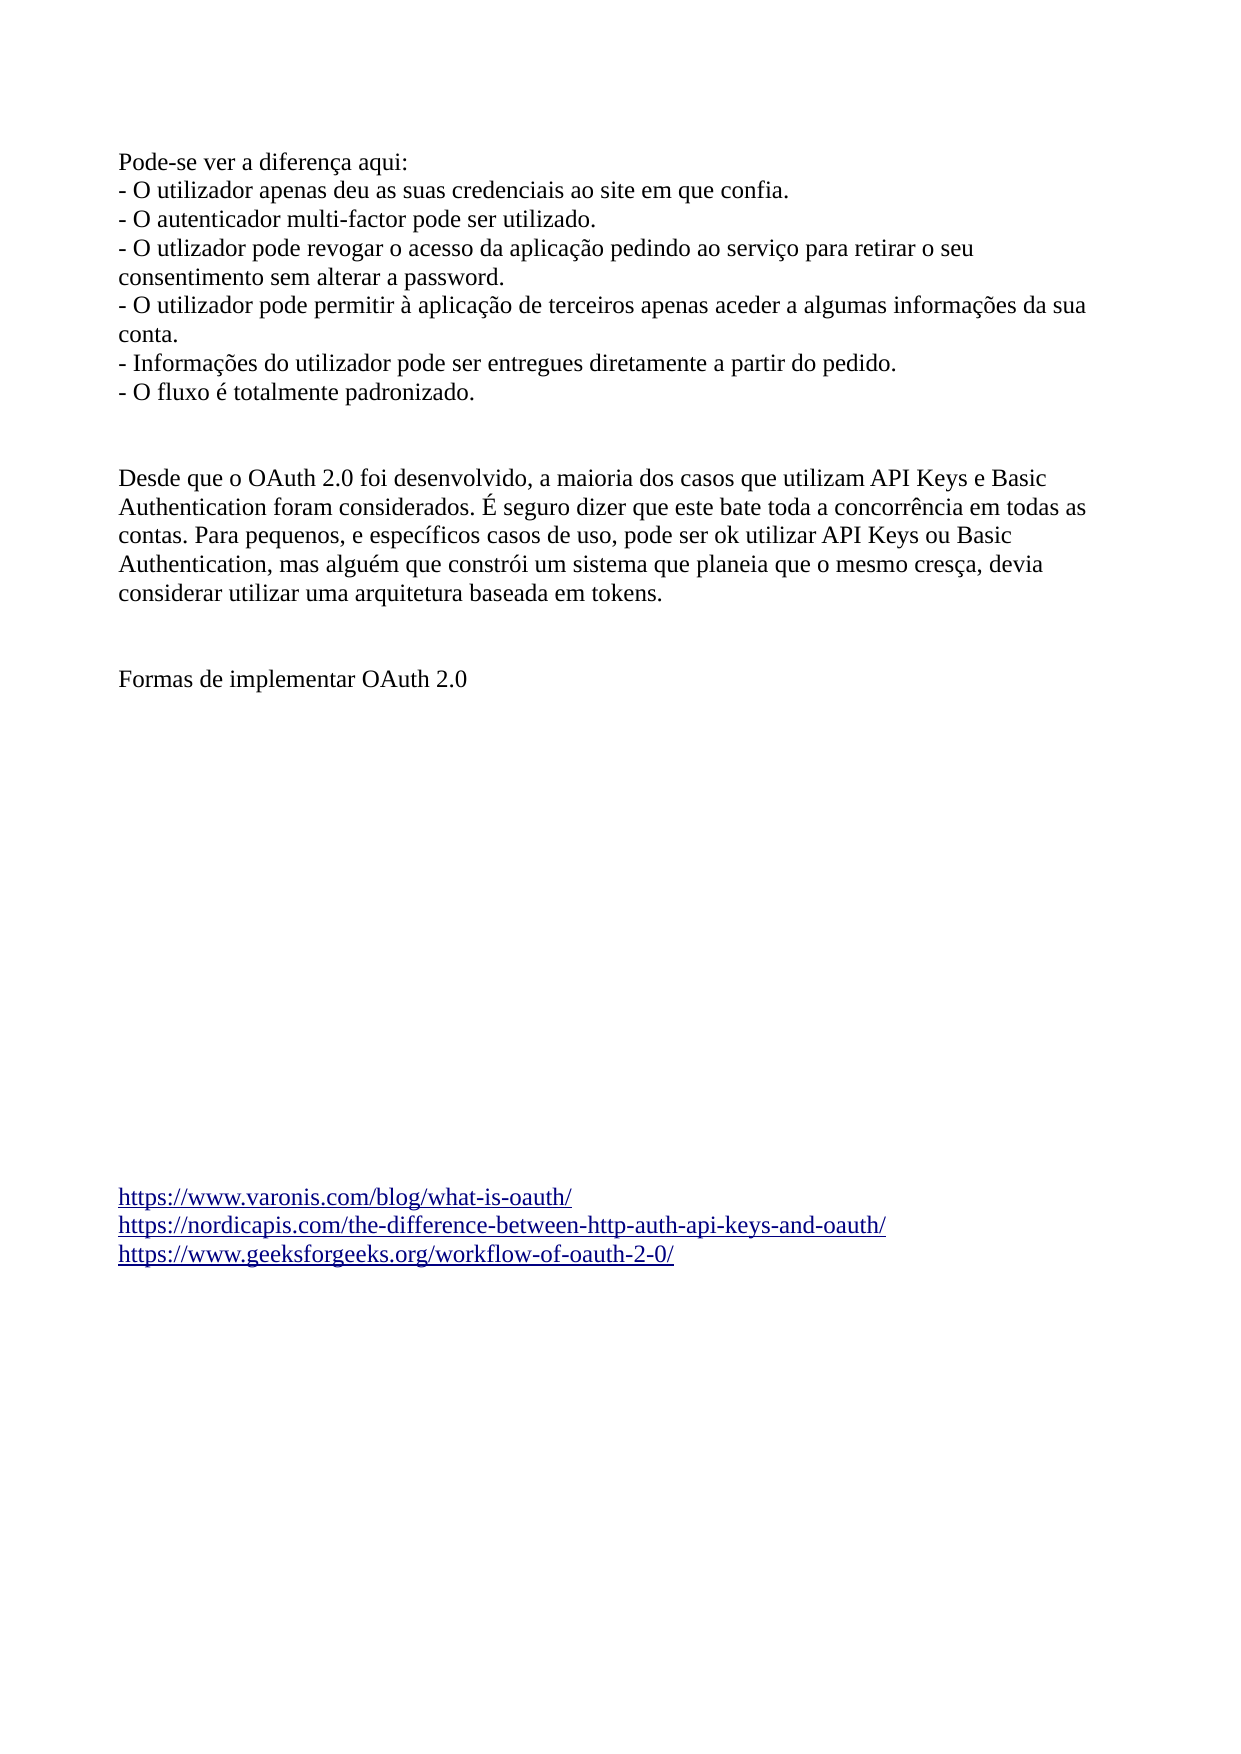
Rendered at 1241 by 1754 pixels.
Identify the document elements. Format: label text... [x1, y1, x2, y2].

text Formas de implementar OAuth 2.0 [118, 664, 1122, 693]
text - Informações do utilizador pode ser entregues diretamente a partir do pedido. [118, 348, 1122, 377]
text https://www.varonis.com/blog/what-is-oauth/ [118, 1182, 1122, 1211]
text - O fluxo é totalmente padronizado. [118, 377, 1122, 406]
text Pode-se ver a diferença aqui: [118, 147, 1122, 176]
text Desde que o OAuth 2.0 foi desenvolvido, a maioria dos casos que utilizam API Keys e Basic Authentication foram considerados. É seguro dizer que este bate toda a concorrência em todas as contas. Para pequenos, e específicos casos de uso, pode ser ok utilizar API Keys ou Basic Authentication, mas alguém que constrói um sistema que planeia que o mesmo cresça, devia considerar utilizar uma arquitetura baseada em tokens. [118, 463, 1122, 607]
text - O utilizador apenas deu as suas credenciais ao site em que confia. [118, 176, 1122, 204]
text - O autenticador multi-factor pode ser utilizado. [118, 204, 1122, 233]
text - O utlizador pode revogar o acesso da aplicação pedindo ao serviço para retirar o seu consentimento sem alterar a password. [118, 233, 1122, 291]
text https://nordicapis.com/the-difference-between-http-auth-api-keys-and-oauth/ [118, 1211, 1122, 1239]
text https://www.geeksforgeeks.org/workflow-of-oauth-2-0/ [118, 1239, 1122, 1268]
text - O utilizador pode permitir à aplicação de terceiros apenas aceder a algumas informações da sua conta. [118, 291, 1122, 348]
